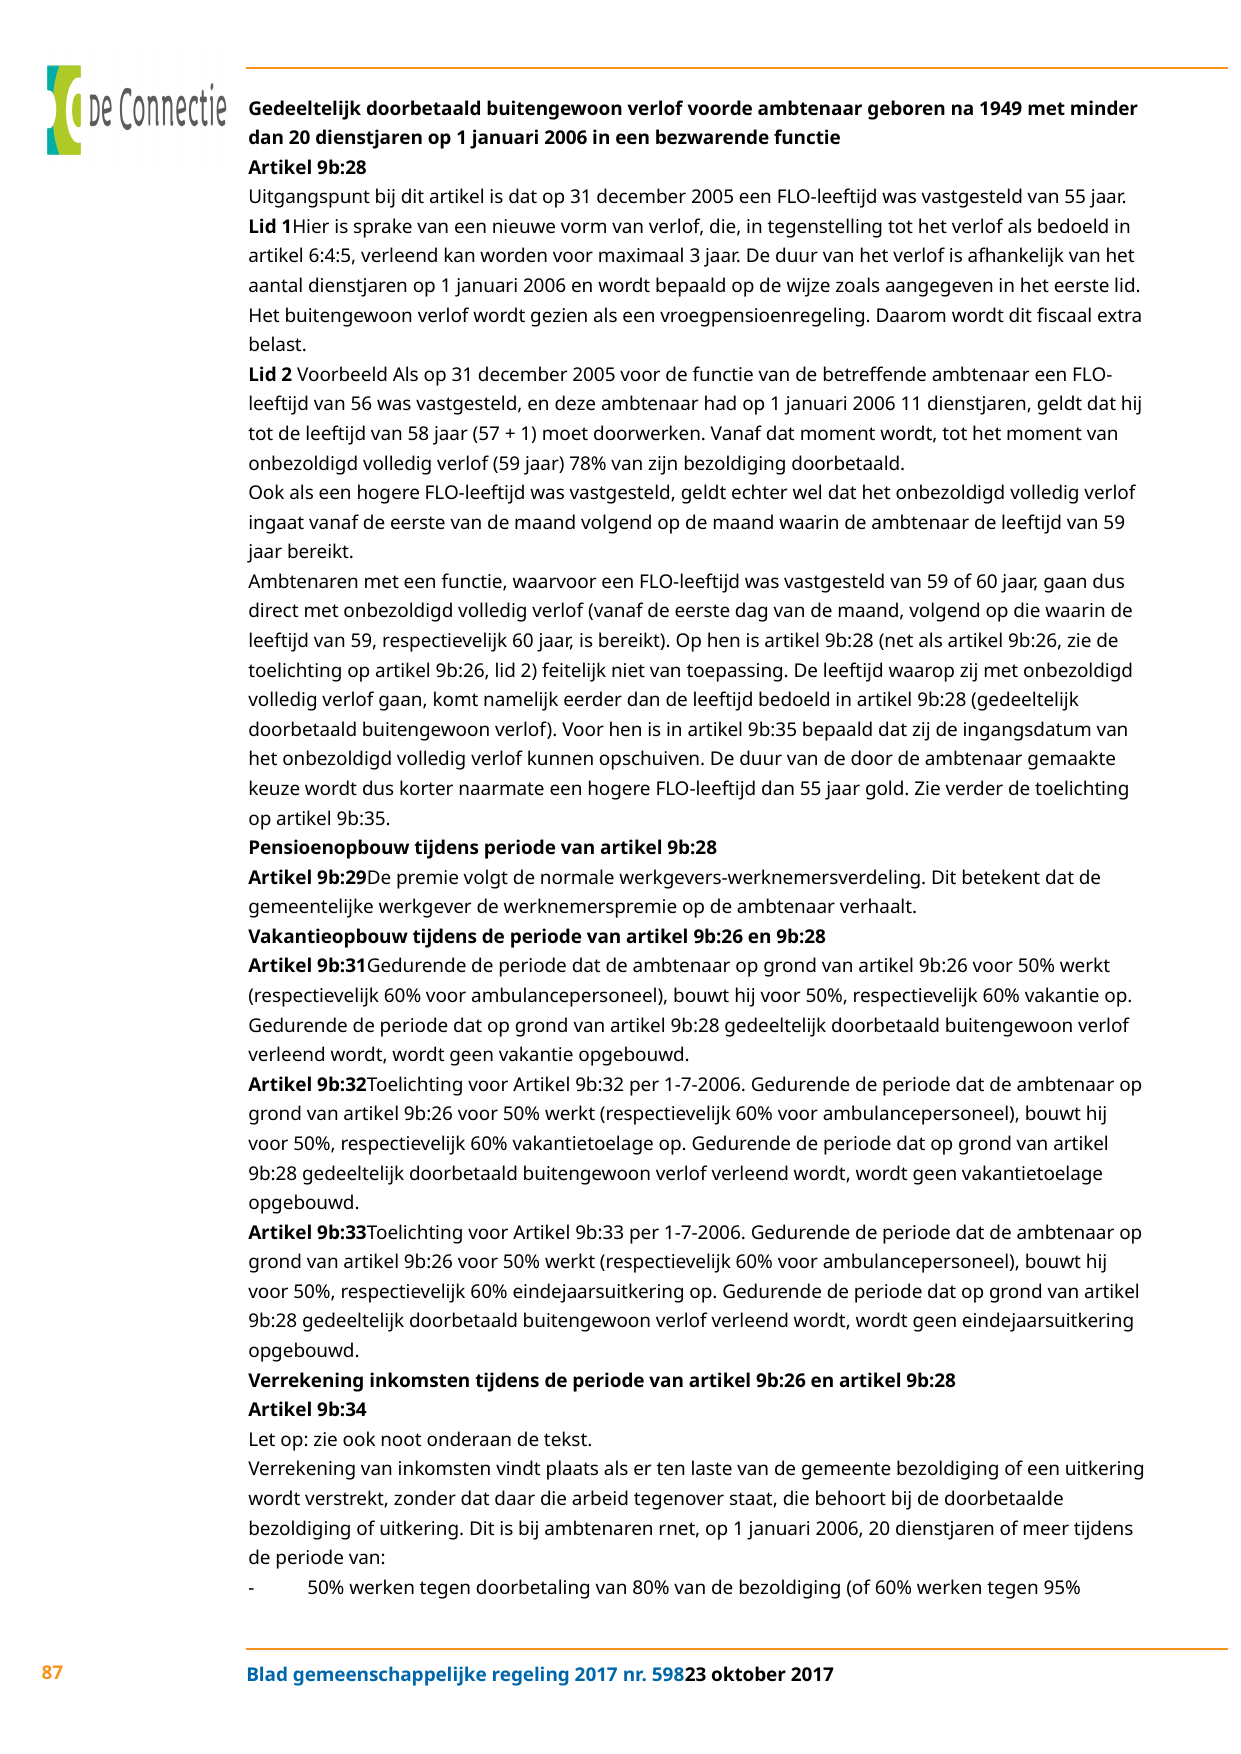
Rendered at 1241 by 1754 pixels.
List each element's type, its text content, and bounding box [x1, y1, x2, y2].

text Let op: zie ook noot onderaan de tekst. [248, 1426, 1152, 1452]
text Artikel 9b:33Toelichting voor Artikel 9b:33 per 1-7-2006. Gedurende de periode dat de ambtenaar op grond van artikel 9b:26 voor 50% werkt (respectievelijk 60% voor ambulancepersoneel), bouwt hij voor 50%, respectievelijk 60% eindejaarsuitkering op. Gedurende de periode dat op grond van artikel 9b:28 gedeeltelijk doorbetaald buitengewoon verlof verleend wordt, wordt geen eindejaarsuitkering opgebouwd. [248, 1219, 1152, 1363]
text Pensioenopbouw tijdens periode van artikel 9b:28 [248, 834, 1152, 860]
text Ambtenaren met een functie, waarvoor een FLO-leeftijd was vastgesteld van 59 of 60 jaar, gaan dus direct met onbezoldigd volledig verlof (vanaf de eerste dag van de maand, volgend op die waarin de leeftijd van 59, respectievelijk 60 jaar, is bereikt). Op hen is artikel 9b:28 (net als artikel 9b:26, zie de toelichting op artikel 9b:26, lid 2) feitelijk niet van toepassing. De leeftijd waarop zij met onbezoldigd volledig verlof gaan, komt namelijk eerder dan de leeftijd bedoeld in artikel 9b:28 (gedeeltelijk doorbetaald buitengewoon verlof). Voor hen is in artikel 9b:35 bepaald dat zij de ingangsdatum van het onbezoldigd volledig verlof kunnen opschuiven. De duur van de door de ambtenaar gemaakte keuze wordt dus korter naarmate een hogere FLO-leeftijd dan 55 jaar gold. Zie verder de toelichting op artikel 9b:35. [248, 568, 1152, 831]
text Artikel 9b:31Gedurende de periode dat de ambtenaar op grond van artikel 9b:26 voor 50% werkt (respectievelijk 60% voor ambulancepersoneel), bouwt hij voor 50%, respectievelijk 60% vakantie op. Gedurende de periode dat op grond van artikel 9b:28 gedeeltelijk doorbetaald buitengewoon verlof verleend wordt, wordt geen vakantie opgebouwd. [248, 953, 1152, 1067]
list 50% werken tegen doorbetaling van 80% van de bezoldiging (of 60% werken tegen 95% [248, 1574, 1152, 1600]
text Artikel 9b:28 [248, 154, 1152, 180]
text Gedeeltelijk doorbetaald buitengewoon verlof voorde ambtenaar geboren na 1949 met minder dan 20 dienstjaren op 1 januari 2006 in een bezwarende functie [248, 95, 1152, 150]
text Artikel 9b:29De premie volgt de normale werkgevers-werknemersverdeling. Dit betekent dat de gemeentelijke werkgever de werknemerspremie op de ambtenaar verhaalt. [248, 864, 1152, 919]
text Vakantieopbouw tijdens de periode van artikel 9b:26 en 9b:28 [248, 923, 1152, 949]
text Verrekening van inkomsten vindt plaats als er ten laste van de gemeente bezoldiging of een uitkering wordt verstrekt, zonder dat daar die arbeid tegenover staat, die behoort bij de doorbetaalde bezoldiging of uitkering. Dit is bij ambtenaren rnet, op 1 januari 2006, 20 dienstjaren of meer tijdens de periode van: [248, 1456, 1152, 1570]
text Artikel 9b:34 [248, 1396, 1152, 1422]
text Ook als een hogere FLO-leeftijd was vastgesteld, geldt echter wel dat het onbezoldigd volledig verlof ingaat vanaf de eerste van de maand volgend op de maand waarin de ambtenaar de leeftijd van 59 jaar bereikt. [248, 479, 1152, 564]
picture [41, 47, 231, 172]
text Lid 2 Voorbeeld Als op 31 december 2005 voor de functie van de betreffende ambtenaar een FLO-leeftijd van 56 was vastgesteld, en deze ambtenaar had op 1 januari 2006 11 dienstjaren, geldt dat hij tot de leeftijd van 58 jaar (57 + 1) moet doorwerken. Vanaf dat moment wordt, tot het moment van onbezoldigd volledig verlof (59 jaar) 78% van zijn bezoldiging doorbetaald. [248, 361, 1152, 476]
text Lid 1Hier is sprake van een nieuwe vorm van verlof, die, in tegenstelling tot het verlof als bedoeld in artikel 6:4:5, verleend kan worden voor maximaal 3 jaar. De duur van het verlof is afhankelijk van het aantal dienstjaren op 1 januari 2006 en wordt bepaald op de wijze zoals aangegeven in het eerste lid. Het buitengewoon verlof wordt gezien als een vroegpensioenregeling. Daarom wordt dit fiscaal extra belast. [248, 213, 1152, 357]
text Verrekening inkomsten tijdens de periode van artikel 9b:26 en artikel 9b:28 [248, 1367, 1152, 1393]
text Uitgangspunt bij dit artikel is dat op 31 december 2005 een FLO-leeftijd was vastgesteld van 55 jaar. [248, 183, 1152, 209]
text Artikel 9b:32Toelichting voor Artikel 9b:32 per 1-7-2006. Gedurende de periode dat de ambtenaar op grond van artikel 9b:26 voor 50% werkt (respectievelijk 60% voor ambulancepersoneel), bouwt hij voor 50%, respectievelijk 60% vakantietoelage op. Gedurende de periode dat op grond van artikel 9b:28 gedeeltelijk doorbetaald buitengewoon verlof verleend wordt, wordt geen vakantietoelage opgebouwd. [248, 1071, 1152, 1215]
